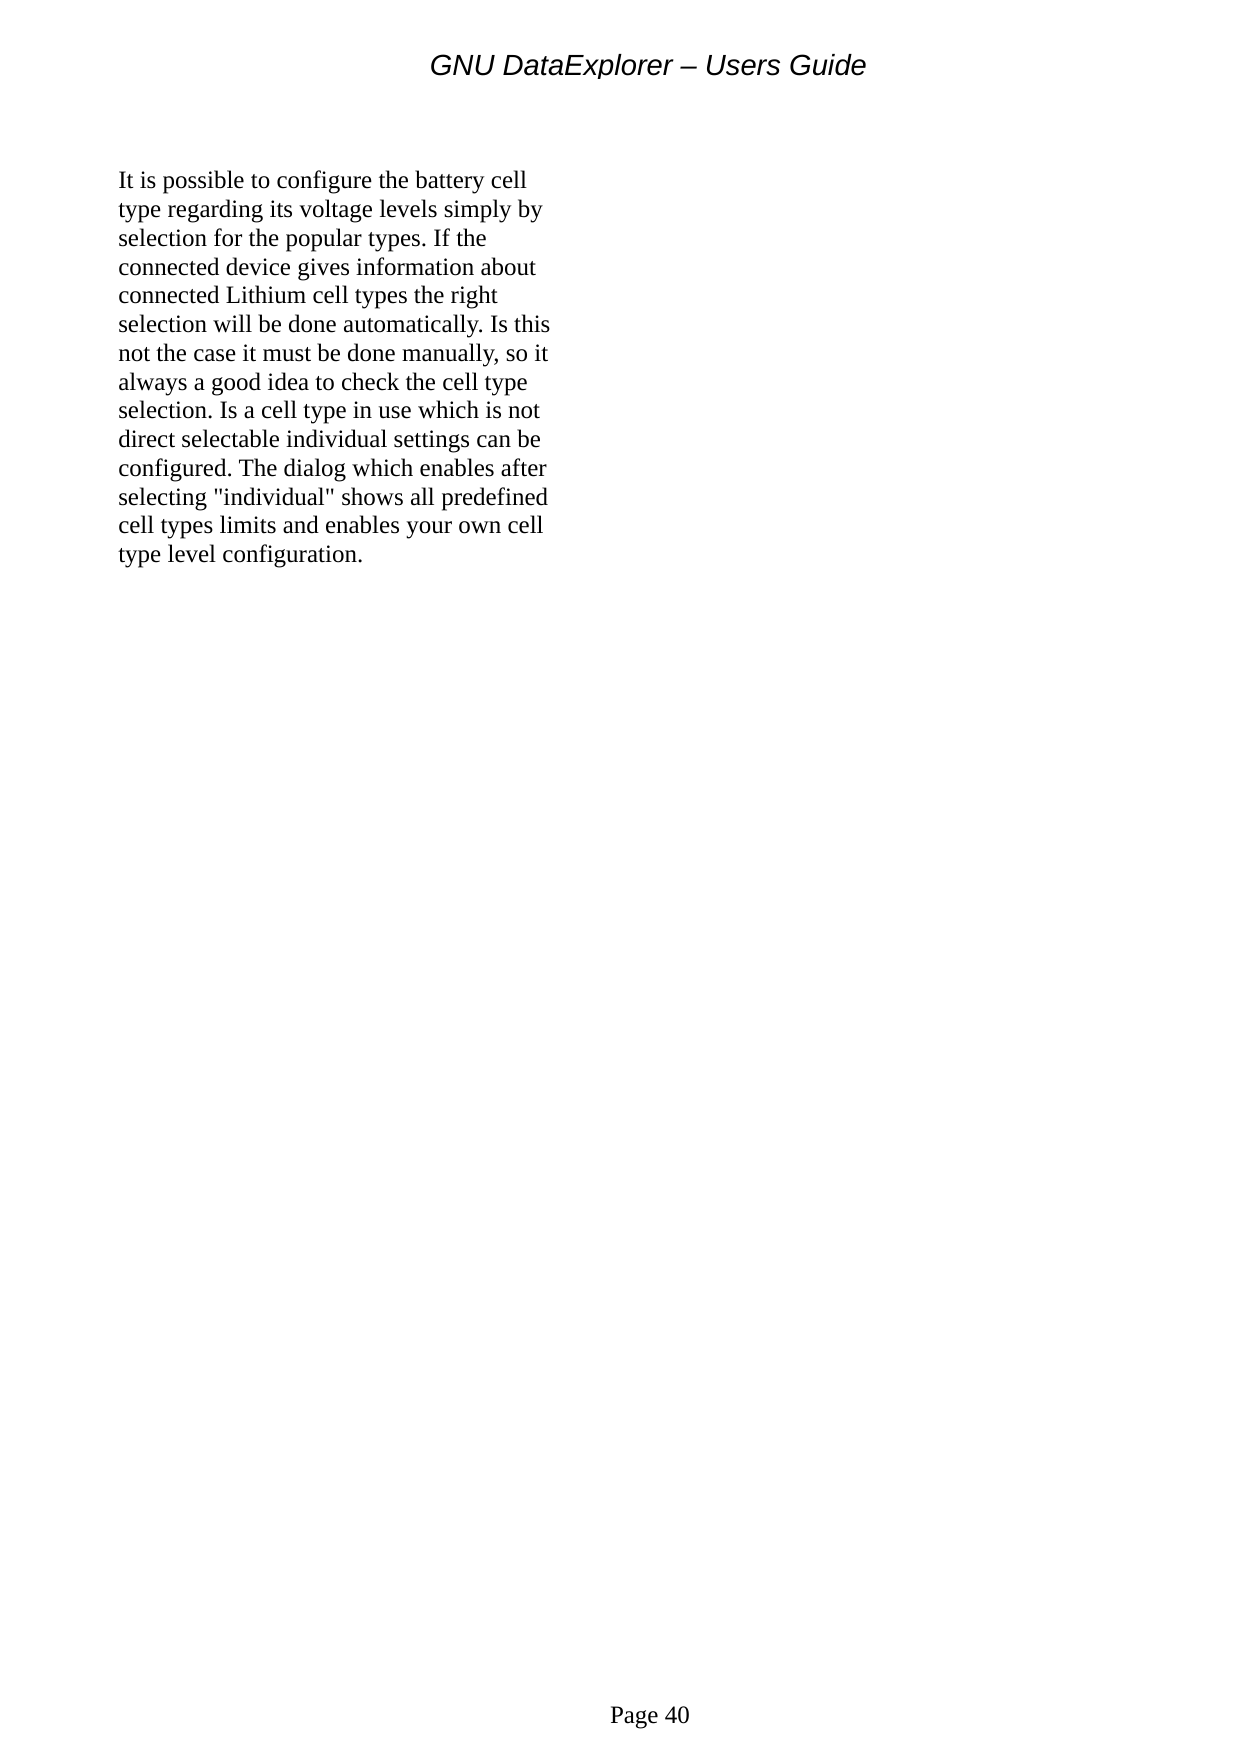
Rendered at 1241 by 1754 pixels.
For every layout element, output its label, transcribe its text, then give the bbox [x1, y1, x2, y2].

text It is possible to configure the battery cell type regarding its voltage levels simply by selection for the popular types. If the connected device gives information about connected Lithium cell types the right selection will be done automatically. Is this not the case it must be done manually, so it always a good idea to check the cell type selection. Is a cell type in use which is not direct selectable individual settings can be configured. The dialog which enables after selecting "individual" shows all predefined cell types limits and enables your own cell type level configuration. [118, 108, 1181, 568]
